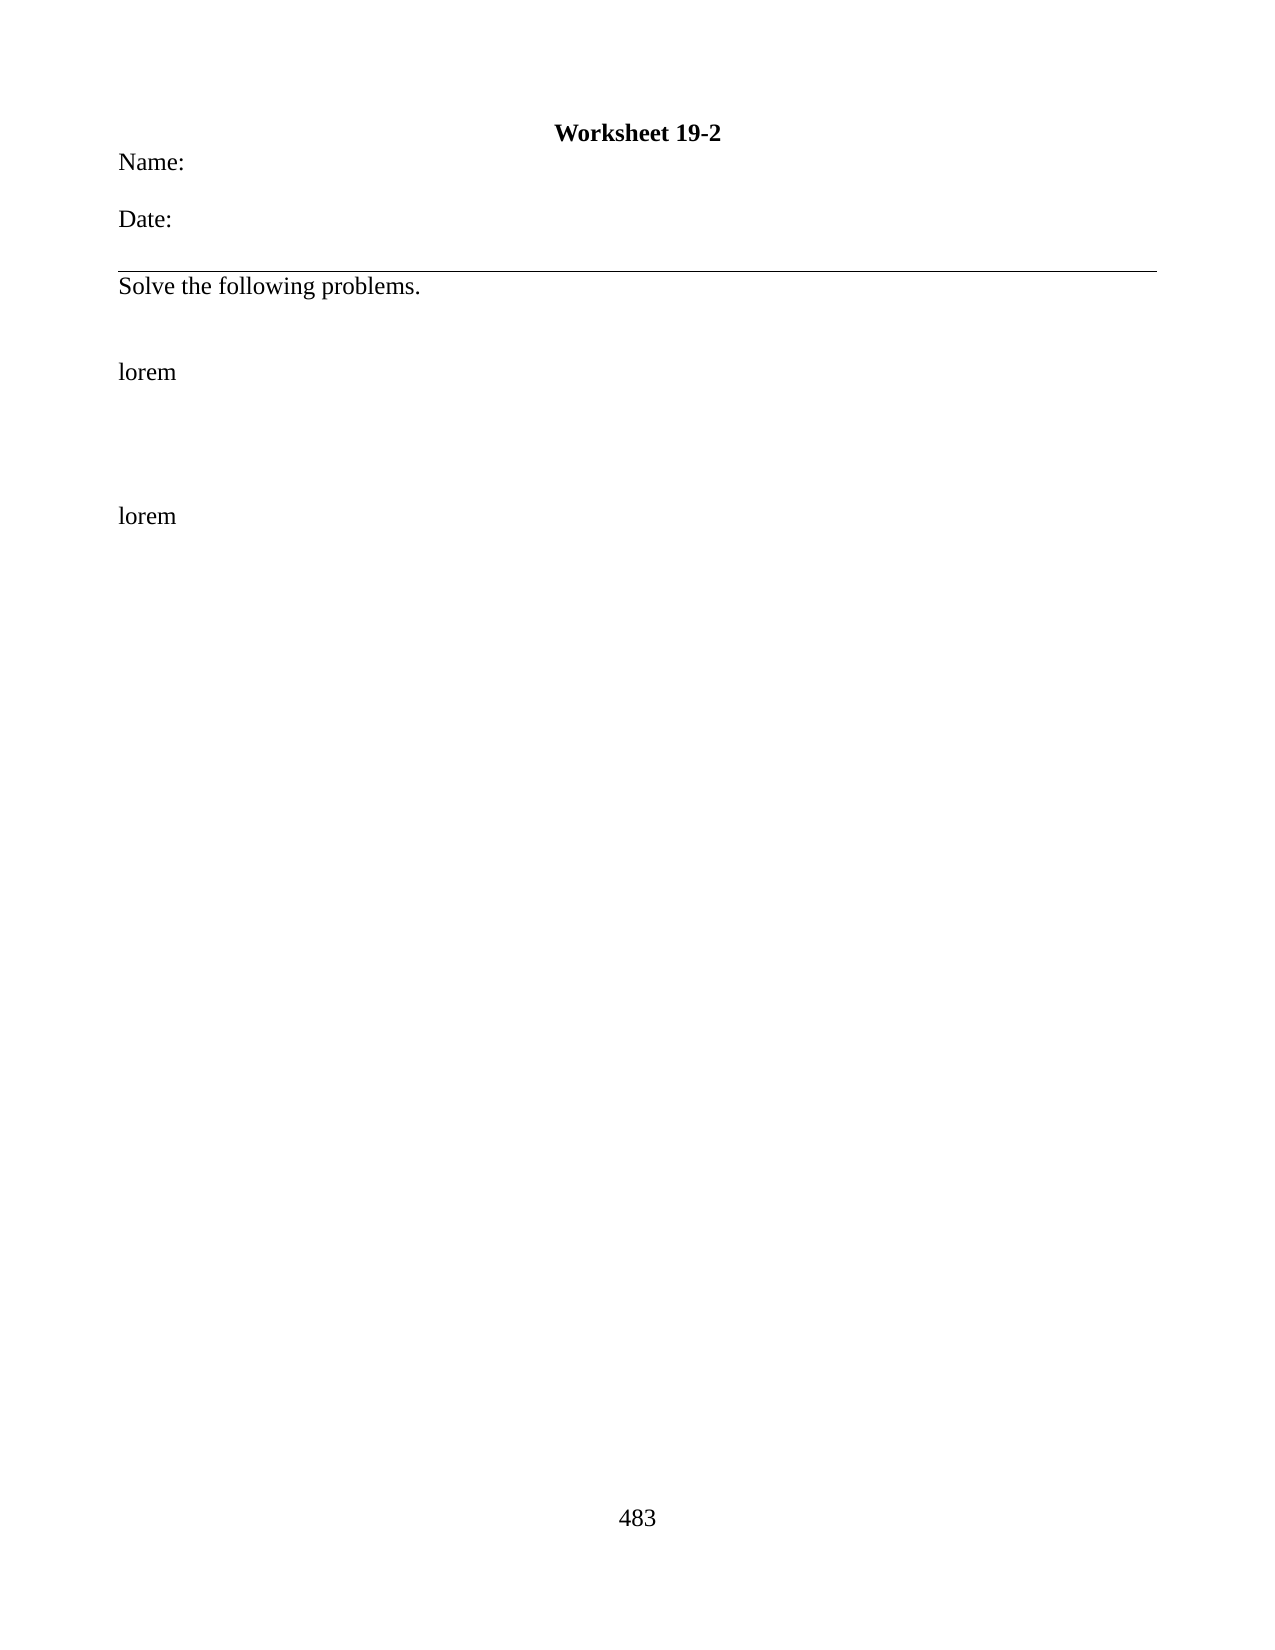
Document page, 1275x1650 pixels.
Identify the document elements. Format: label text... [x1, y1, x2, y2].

text Name: [118, 147, 1157, 176]
text Solve the following problems. [118, 272, 1157, 299]
text Date: [118, 204, 1157, 233]
text lorem [118, 501, 1157, 529]
text Worksheet 19-2 [118, 118, 1157, 147]
text lorem [118, 357, 1157, 386]
